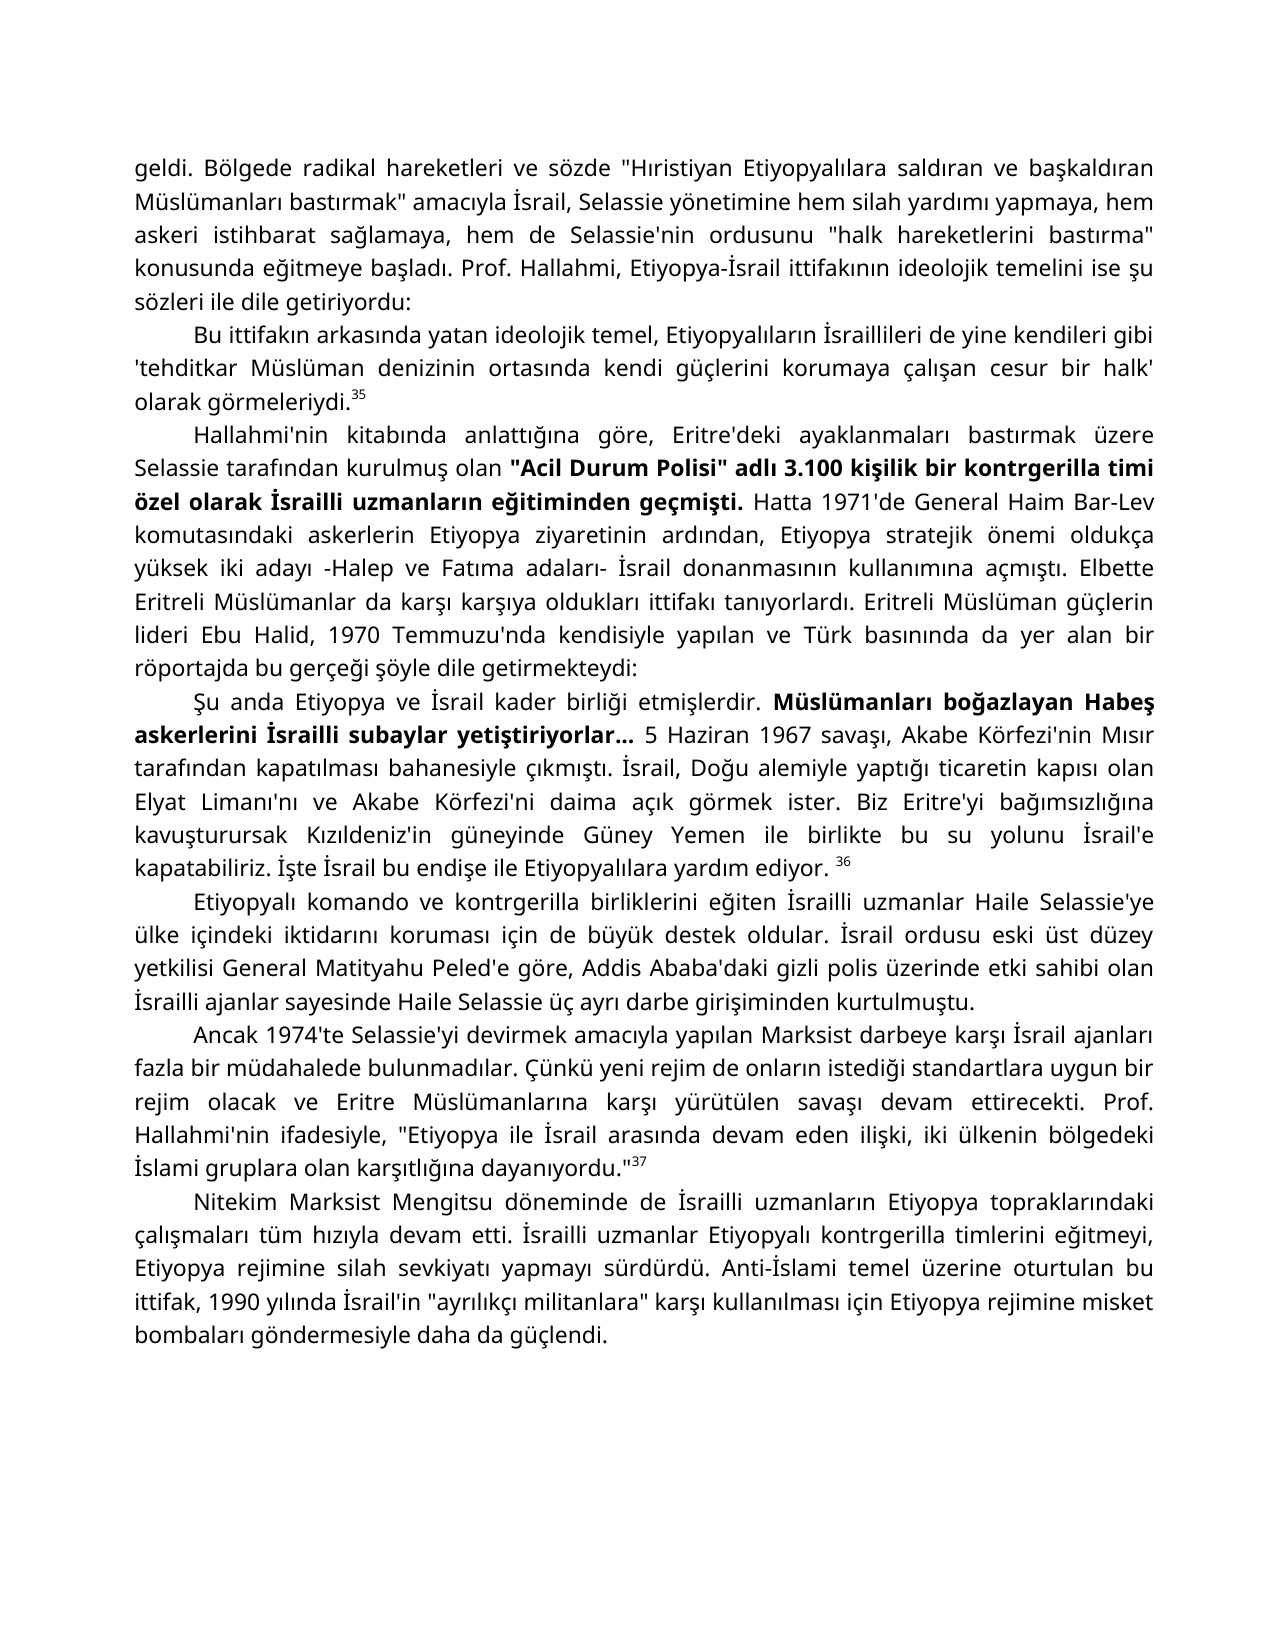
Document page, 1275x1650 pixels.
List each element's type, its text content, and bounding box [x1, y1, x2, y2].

text geldi. Bölgede radikal hareketleri ve sözde "Hıristiyan Etiyopyalılara saldıran ve başkaldıran Müslümanları bastırmak" amacıyla İsrail, Selassie yönetimine hem silah yardımı yapmaya, hem askeri istihbarat sağlamaya, hem de Selassie'nin ordusunu "halk hareketlerini bastırma" konusunda eğitmeye başladı. Prof. Hallahmi, Etiyopya-İsrail ittifakının ideolojik temelini ise şu sözleri ile dile getiriyordu: [134, 150, 1155, 317]
text Hallahmi'nin kitabında anlattığına göre, Eritre'deki ayaklanmaları bastırmak üzere Selassie tarafından kurulmuş olan "Acil Durum Polisi" adlı 3.100 kişilik bir kontrgerilla timi özel olarak İsrailli uzmanların eğitiminden geçmişti. Hatta 1971'de General Haim Bar-Lev komutasındaki askerlerin Etiyopya ziyaretinin ardından, Etiyopya stratejik önemi oldukça yüksek iki adayı -Halep ve Fatıma adaları- İsrail donanmasının kullanımına açmıştı. Elbette Eritreli Müslümanlar da karşı karşıya oldukları ittifakı tanıyorlardı. Eritreli Müslüman güçlerin lideri Ebu Halid, 1970 Temmuzu'nda kendisiyle yapılan ve Türk basınında da yer alan bir röportajda bu gerçeği şöyle dile getirmekteydi: [134, 417, 1155, 683]
text Etiyopyalı komando ve kontrgerilla birliklerini eğiten İsrailli uzmanlar Haile Selassie'ye ülke içindeki iktidarını koruması için de büyük destek oldular. İsrail ordusu eski üst düzey yetkilisi General Matityahu Peled'e göre, Addis Ababa'daki gizli polis üzerinde etki sahibi olan İsrailli ajanlar sayesinde Haile Selassie üç ayrı darbe girişiminden kurtulmuştu. [134, 883, 1155, 1017]
text Bu ittifakın arkasında yatan ideolojik temel, Etiyopyalıların İsraillileri de yine kendileri gibi 'tehditkar Müslüman denizinin ortasında kendi güçlerini korumaya çalışan cesur bir halk' olarak görmeleriydi.35 [134, 317, 1155, 417]
text Nitekim Marksist Mengitsu döneminde de İsrailli uzmanların Etiyopya topraklarındaki çalışmaları tüm hızıyla devam etti. İsrailli uzmanlar Etiyopyalı kontrgerilla timlerini eğitmeyi, Etiyopya rejimine silah sevkiyatı yapmayı sürdürdü. Anti-İslami temel üzerine oturtulan bu ittifak, 1990 yılında İsrail'in "ayrılıkçı militanlara" karşı kullanılması için Etiyopya rejimine misket bombaları göndermesiyle daha da güçlendi. [134, 1183, 1155, 1350]
text Ancak 1974'te Selassie'yi devirmek amacıyla yapılan Marksist darbeye karşı İsrail ajanları fazla bir müdahalede bulunmadılar. Çünkü yeni rejim de onların istediği standartlara uygun bir rejim olacak ve Eritre Müslümanlarına karşı yürütülen savaşı devam ettirecekti. Prof. Hallahmi'nin ifadesiyle, "Etiyopya ile İsrail arasında devam eden ilişki, iki ülkenin bölgedeki İslami gruplara olan karşıtlığına dayanıyordu."37 [134, 1017, 1155, 1183]
text Şu anda Etiyopya ve İsrail kader birliği etmişlerdir. Müslümanları boğazlayan Habeş askerlerini İsrailli subaylar yetiştiriyorlar... 5 Haziran 1967 savaşı, Akabe Körfezi'nin Mısır tarafından kapatılması bahanesiyle çıkmıştı. İsrail, Doğu alemiyle yaptığı ticaretin kapısı olan Elyat Limanı'nı ve Akabe Körfezi'ni daima açık görmek ister. Biz Eritre'yi bağımsızlığına kavuşturursak Kızıldeniz'in güneyinde Güney Yemen ile birlikte bu su yolunu İsrail'e kapatabiliriz. İşte İsrail bu endişe ile Etiyopyalılara yardım ediyor. 36 [134, 683, 1155, 883]
